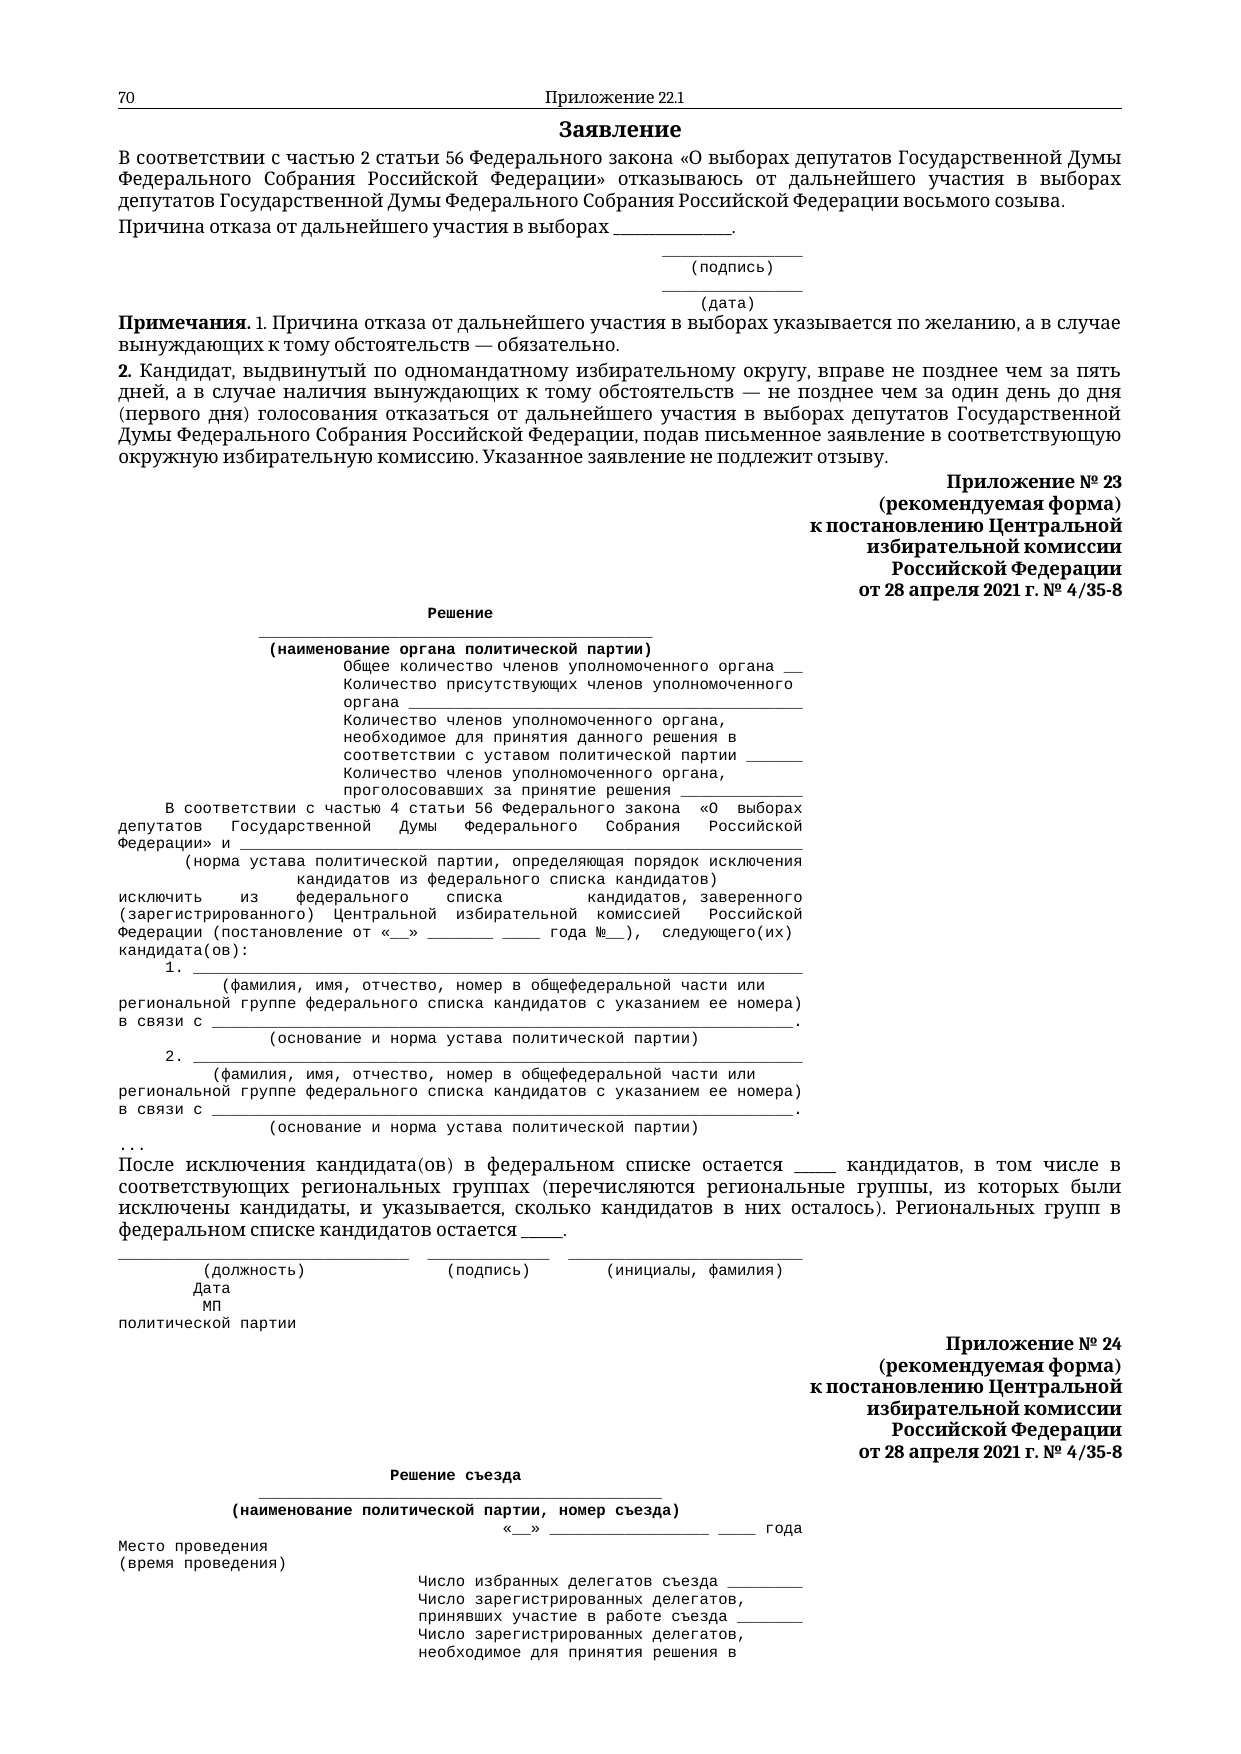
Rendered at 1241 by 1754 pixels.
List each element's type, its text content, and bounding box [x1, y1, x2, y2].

text Приложение № 24 (рекомендуемая форма) к постановлению Центральной избирательной комиссии Российской Федерации от 28 апреля 2021 г. № 4/35-8 [118, 1333, 1122, 1463]
text соответствии с уставом политической партии ______ [118, 747, 1122, 765]
text Количество присутствующих членов уполномоченного [118, 676, 1122, 694]
text органа __________________________________________ [118, 694, 1122, 712]
text необходимое для принятия данного решения в [118, 729, 1122, 747]
text Число зарегистрированных делегатов, [118, 1626, 1122, 1644]
text Федерации (постановление от «__» _______ ____ года №__), следующего(их) [118, 924, 1122, 942]
text депутатов Государственной Думы Федерального Собрания Российской [118, 818, 1122, 836]
text (должность) (подпись) (инициалы, фамилия) [118, 1263, 1122, 1280]
text принявших участие в работе съезда _______ [118, 1609, 1122, 1626]
text (фамилия, имя, отчество, номер в общефедеральной части или [118, 977, 1122, 995]
text В соответствии с частью 4 статьи 56 Федерального закона «О выборах [118, 800, 1122, 818]
text Решение съезда [118, 1467, 1122, 1485]
text 1. _________________________________________________________________ [118, 960, 1122, 977]
text (зарегистрированного) Центральной избирательной комиссией Российской [118, 907, 1122, 924]
text (норма устава политической партии, определяющая порядок исключения [118, 853, 1122, 871]
text (основание и норма устава политической партии) [118, 1031, 1122, 1048]
text __________________________________________ [118, 623, 1122, 641]
text После исключения кандидата(ов) в федеральном списке остается ______ кандидатов, в том числе в соответствующих региональных группах (перечисляются региональные группы, из которых были исключены кандидаты, и указывается, сколько кандидатов в них осталось). Региональных групп в федеральном списке кандидатов остается ______. [118, 1154, 1122, 1241]
text ... [118, 1137, 1122, 1154]
text Примечания. 1. Причина отказа от дальнейшего участия в выборах указывается по желанию, а в случае вынуждающих к тому обстоятельств — обязательно. [118, 313, 1122, 356]
text «__» _________________ ____ года [118, 1520, 1122, 1538]
text (подпись) [118, 260, 1122, 277]
text (наименование политической партии, номер съезда) [118, 1502, 1122, 1520]
subtitle Заявление [118, 118, 1122, 143]
text _______________ [118, 277, 1122, 295]
text Количество членов уполномоченного органа, [118, 712, 1122, 729]
text МП [118, 1298, 1122, 1316]
text 2. _________________________________________________________________ [118, 1048, 1122, 1066]
text ___________________________________________ [118, 1485, 1122, 1502]
text Число избранных делегатов съезда ________ [118, 1573, 1122, 1591]
text _______________ [118, 242, 1122, 260]
text Место проведения [118, 1538, 1122, 1556]
text региональной группе федерального списка кандидатов с указанием ее номера) [118, 1084, 1122, 1101]
text (дата) [118, 295, 1122, 313]
text Число зарегистрированных делегатов, [118, 1591, 1122, 1609]
text проголосовавших за принятие решения _____________ [118, 783, 1122, 800]
text (основание и норма устава политической партии) [118, 1119, 1122, 1137]
text в связи с ______________________________________________________________. [118, 1013, 1122, 1031]
text 2. Кандидат, выдвинутый по одномандатному избирательному округу, вправе не позднее чем за пять дней, а в случае наличия вынуждающих к тому обстоятельств — не позднее чем за один день до дня (первого дня) голосования отказаться от дальнейшего участия в выборах депутатов Государственной Думы Федерального Собрания Российской Федерации, подав письменное заявление в соответствующую окружную избирательную комиссию. Указанное заявление не подлежит отзыву. [118, 360, 1122, 468]
text (наименование органа политической партии) [118, 641, 1122, 659]
text Дата [118, 1280, 1122, 1298]
text Федерации» и ____________________________________________________________ [118, 836, 1122, 853]
text исключить из федерального списка кандидатов, заверенного [118, 889, 1122, 907]
text Приложение № 23 (рекомендуемая форма) к постановлению Центральной избирательной комиссии Российской Федерации от 28 апреля 2021 г. № 4/35-8 [118, 472, 1122, 601]
text (время проведения) [118, 1556, 1122, 1573]
text (фамилия, имя, отчество, номер в общефедеральной части или [118, 1066, 1122, 1084]
text Причина отказа от дальнейшего участия в выборах _________________. [118, 216, 1122, 238]
text политической партии [118, 1316, 1122, 1333]
text Решение [118, 606, 1122, 623]
text кандидатов из федерального списка кандидатов) [118, 871, 1122, 889]
text необходимое для принятия решения в [118, 1644, 1122, 1662]
text в связи с ______________________________________________________________. [118, 1101, 1122, 1119]
text Общее количество членов уполномоченного органа __ [118, 659, 1122, 676]
text кандидата(ов): [118, 942, 1122, 960]
text В соответствии с частью 2 статьи 56 Федерального закона «О выборах депутатов Государственной Думы Федерального Собрания Российской Федерации» отказываюсь от дальнейшего участия в выборах депутатов Государственной Думы Федерального Собрания Российской Федерации восьмого созыва. [118, 147, 1122, 212]
text _______________________________ _____________ _________________________ [118, 1245, 1122, 1263]
text Количество членов уполномоченного органа, [118, 765, 1122, 783]
text региональной группе федерального списка кандидатов с указанием ее номера) [118, 995, 1122, 1013]
